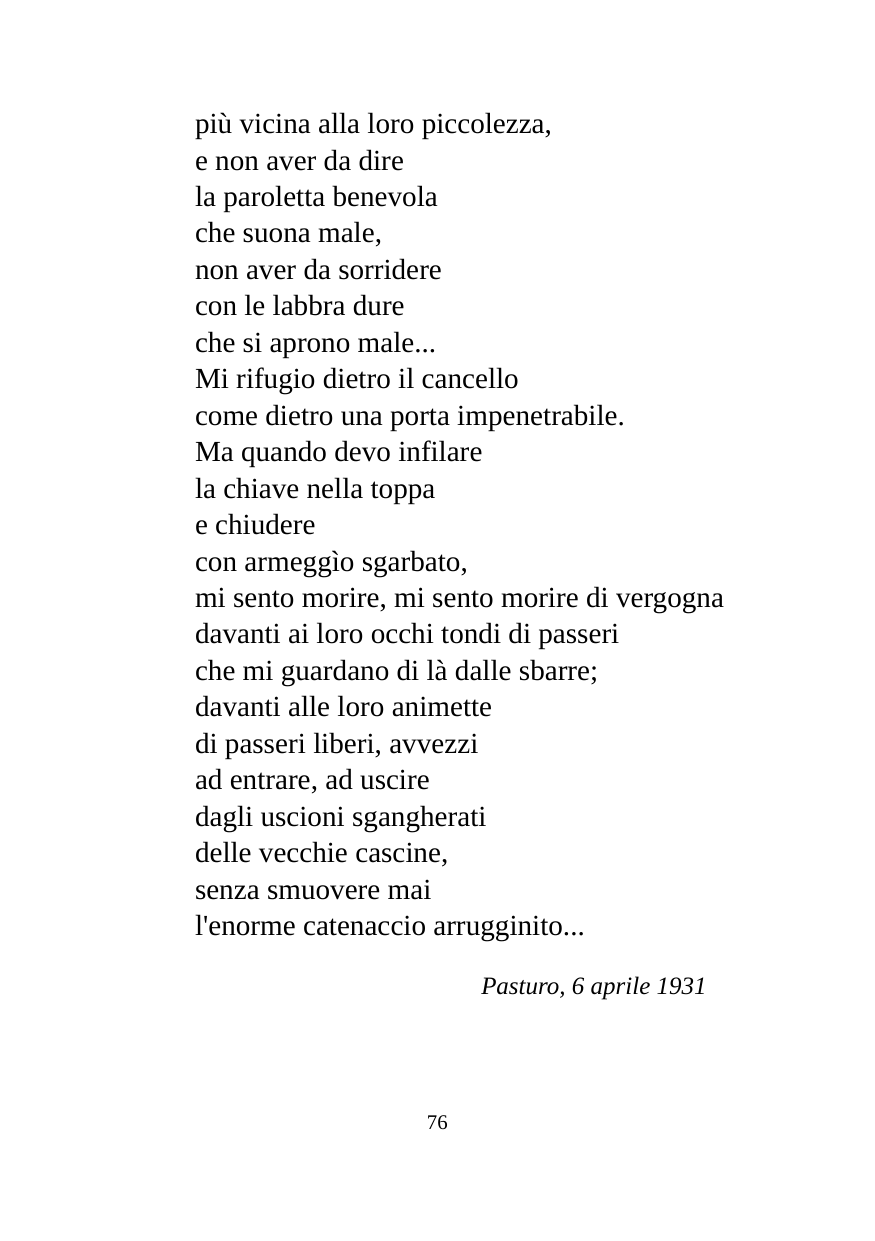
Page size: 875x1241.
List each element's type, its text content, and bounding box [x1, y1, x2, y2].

text delle vecchie cascine, [195, 835, 768, 869]
text dagli uscioni sgangherati [195, 799, 768, 832]
text con armeggìo sgarbato, [195, 544, 768, 577]
text l'enorme catenaccio arrugginito... [195, 908, 768, 942]
text mi sento morire, mi sento morire di vergogna [195, 580, 768, 614]
text con le labbra dure [195, 288, 768, 322]
text davanti ai loro occhi tondi di passeri [195, 617, 768, 650]
text e non aver da dire [195, 143, 768, 176]
text Pasturo, 6 aprile 1931 [106, 971, 709, 1000]
text la paroletta benevola [195, 179, 768, 213]
text senza smuovere mai [195, 872, 768, 905]
text e chiudere [195, 507, 768, 541]
text ad entrare, ad uscire [195, 762, 768, 796]
text che mi guardano di là dalle sbarre; [195, 653, 768, 687]
text che si aprono male... [195, 325, 768, 358]
text Ma quando devo infilare [195, 434, 768, 468]
text come dietro una porta impenetrabile. [195, 398, 768, 431]
text non aver da sorridere [195, 252, 768, 286]
text che suona male, [195, 216, 768, 249]
text Mi rifugio dietro il cancello [195, 361, 768, 395]
text davanti alle loro animette [195, 689, 768, 723]
text la chiave nella toppa [195, 471, 768, 504]
text più vicina alla loro piccolezza, [195, 106, 768, 140]
text di passeri liberi, avvezzi [195, 726, 768, 759]
